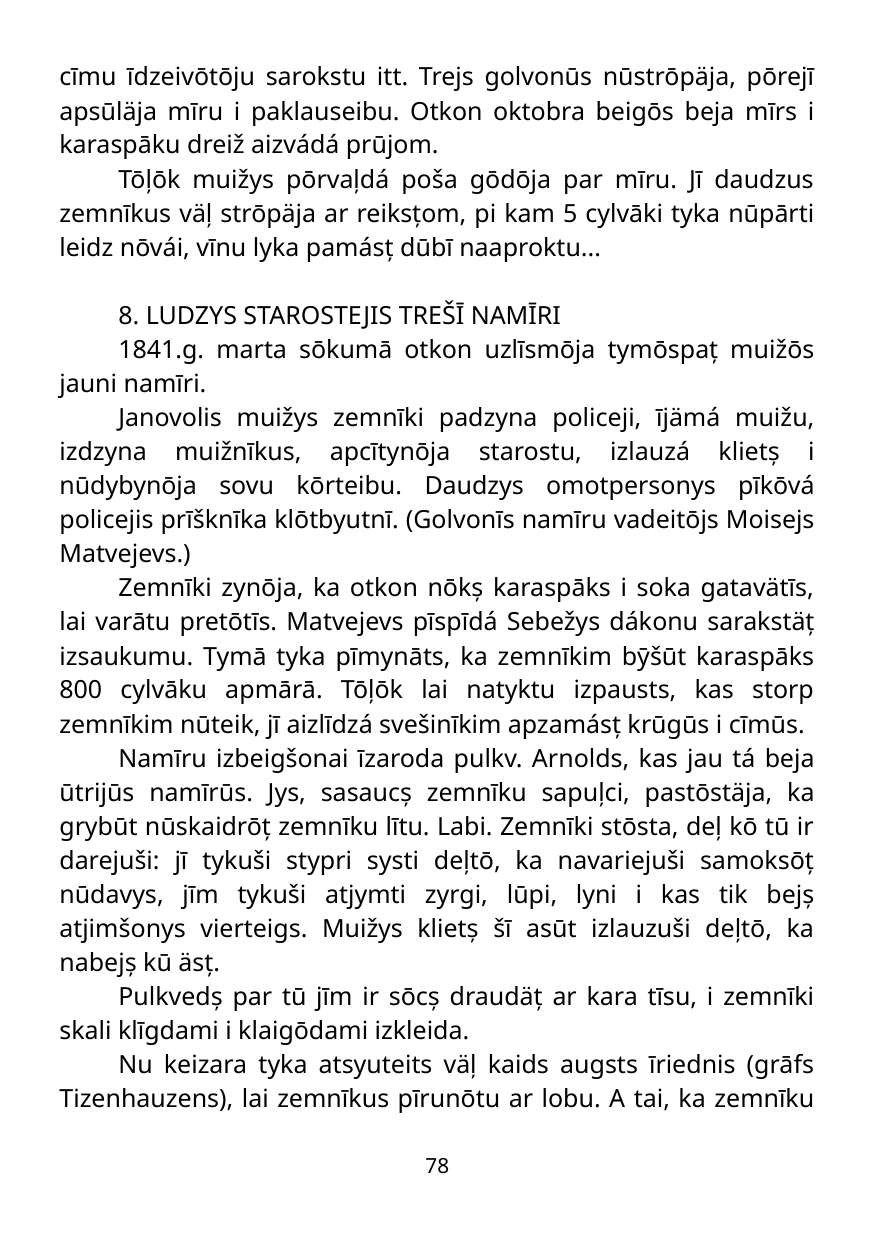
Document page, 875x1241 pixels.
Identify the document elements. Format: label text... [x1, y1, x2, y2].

text Pulkvedș par tū jīm ir sōcș draudäț ar kara tīsu, i zemnīki skali klīgdami i klaigōdami izkleida. [59, 979, 815, 1047]
text Zemnīki zynōja, ka otkon nōkș karaspāks i soka gatavätīs, lai varātu pretōtīs. Matvejevs pīspīdá Sebežys dákonu sarakstäț izsaukumu. Tymā tyka pīmynāts, ka zemnīkim bȳšūt karaspāks 800 cylvāku apmārā. Tōļōk lai natyktu izpausts, kas storp zemnīkim nūteik, jī aizlīdzá svešinīkim apzamásț krūgūs i cīmūs. [59, 570, 815, 740]
text cīmu īdzeivōtōju sarokstu itt. Trejs golvonūs nūstrōpäja, pōrejī apsūläja mīru i paklauseibu. Otkon oktobra beigōs beja mīrs i karaspāku dreiž aizvádá prūjom. [59, 59, 815, 161]
text 8. LUDZYS STAROSTEJIS TREŠĪ NAMĪRI [59, 297, 815, 332]
text Namīru izbeigšonai īzaroda pulkv. Arnolds, kas jau tá beja ūtrijūs namīrūs. Jys, sasaucș zemnīku sapuļci, pastōstäja, ka grybūt nūskaidrōț zemnīku lītu. Labi. Zemnīki stōsta, deļ kō tū ir darejuši: jī tykuši stypri systi deļtō, ka navariejuši samoksōț nūdavys, jīm tykuši atjymti zyrgi, lūpi, lyni i kas tik bejș atjimšonys vierteigs. Muižys klietș šī asūt izlauzuši deļtō, ka nabejș kū äsț. [59, 740, 815, 979]
text 1841.g. marta sōkumā otkon uzlīsmōja tymōspaț muižōs jauni namīri. [59, 332, 815, 400]
text Tōļōk muižys pōrvaļdá poša gōdōja par mīru. Jī daudzus zemnīkus väļ strōpäja ar reiksțom, pi kam 5 cylvāki tyka nūpārti leidz nōvái, vīnu lyka pamásț dūbī naaproktu... [59, 161, 815, 263]
text Nu keizara tyka atsyuteits väļ kaids augsts īriednis (grāfs Tizenhauzens), lai zemnīkus pīrunōtu ar lobu. A tai, ka zemnīku [59, 1047, 815, 1115]
text Janovolis muižys zemnīki padzyna policeji, ījämá muižu, izdzyna muižnīkus, apcītynōja starostu, izlauzá klietș i nūdybynōja sovu kōrteibu. Daudzys omotpersonys pīkōvá policejis prīšknīka klōtbyutnī. (Golvonīs namīru vadeitōjs Moisejs Matvejevs.) [59, 400, 815, 570]
